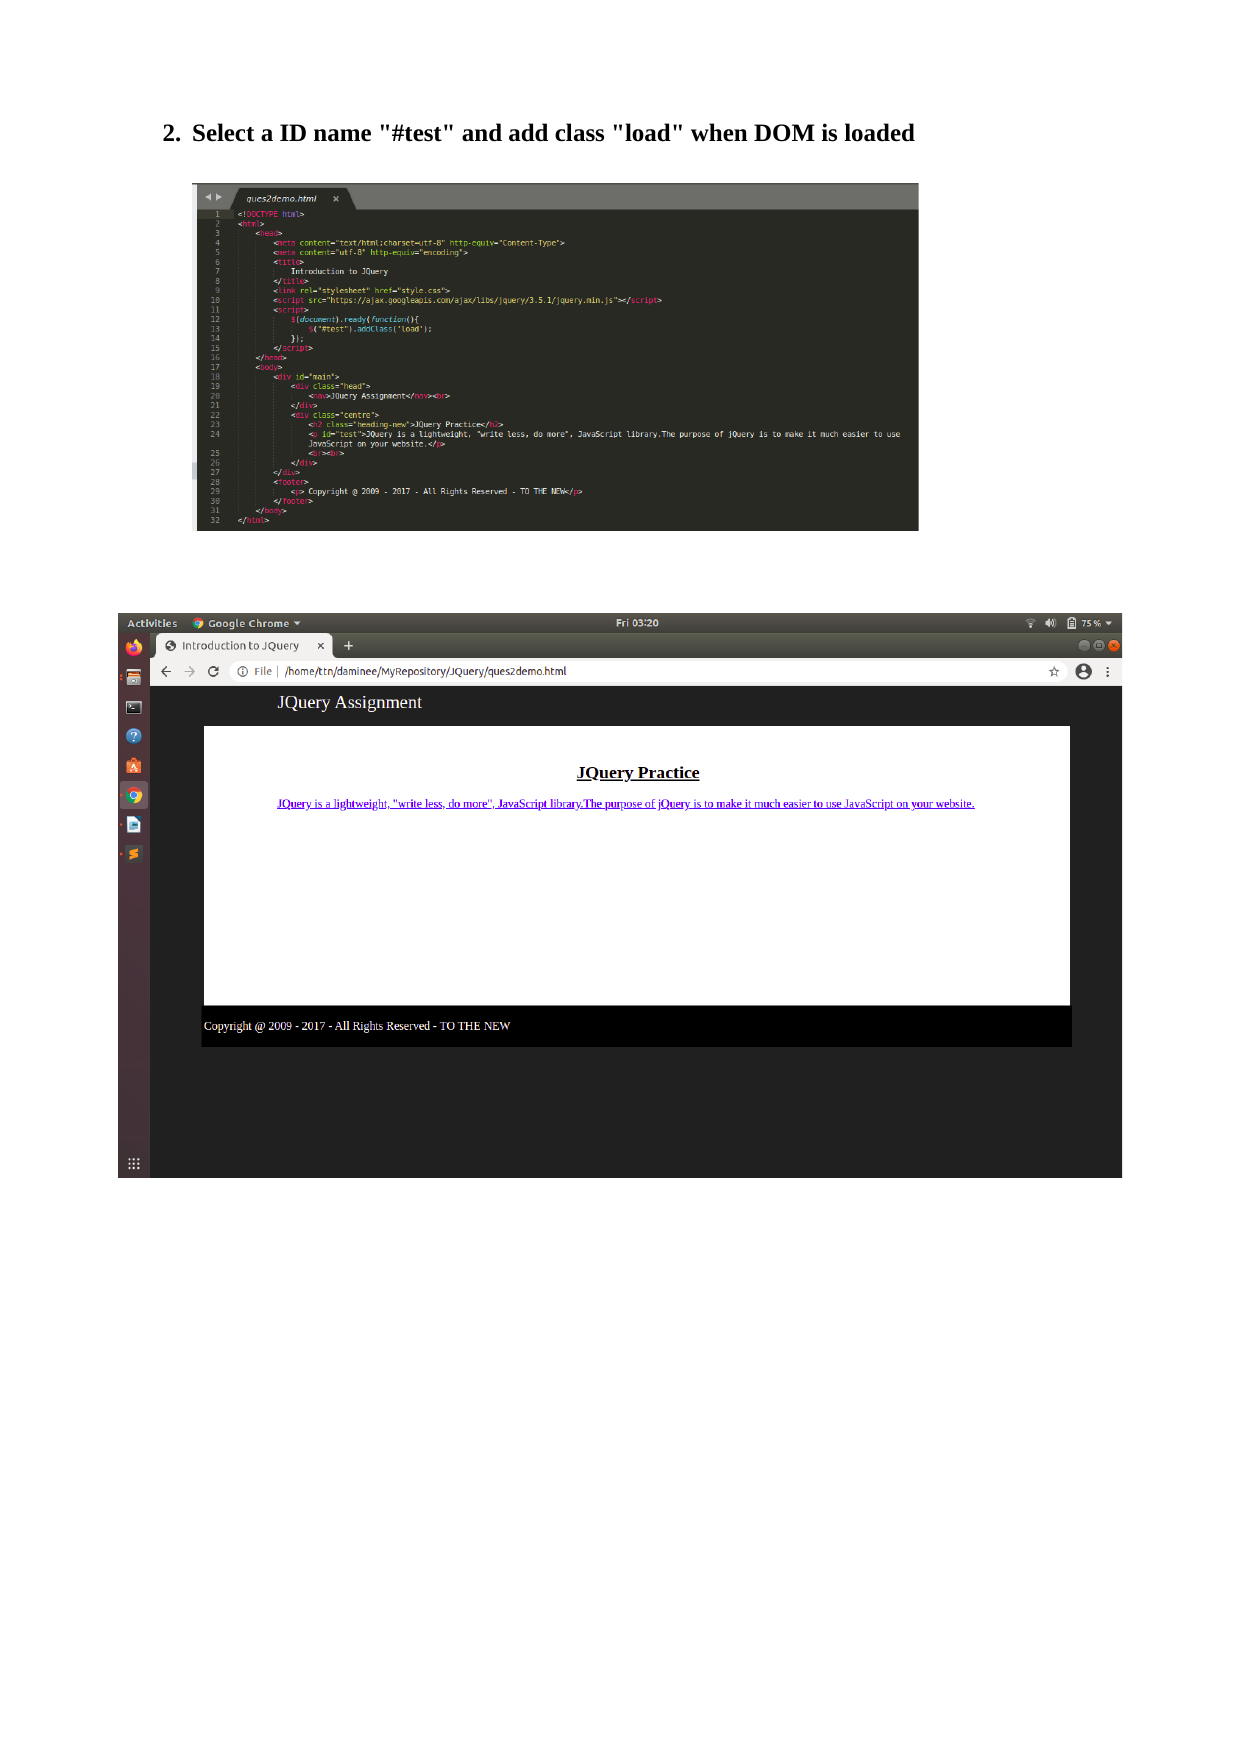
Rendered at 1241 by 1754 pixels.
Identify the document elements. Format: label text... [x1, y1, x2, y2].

list Select a ID name "#test" and add class "load" when DOM is loaded [162, 118, 1122, 147]
picture [118, 613, 1123, 1178]
picture [192, 183, 919, 531]
